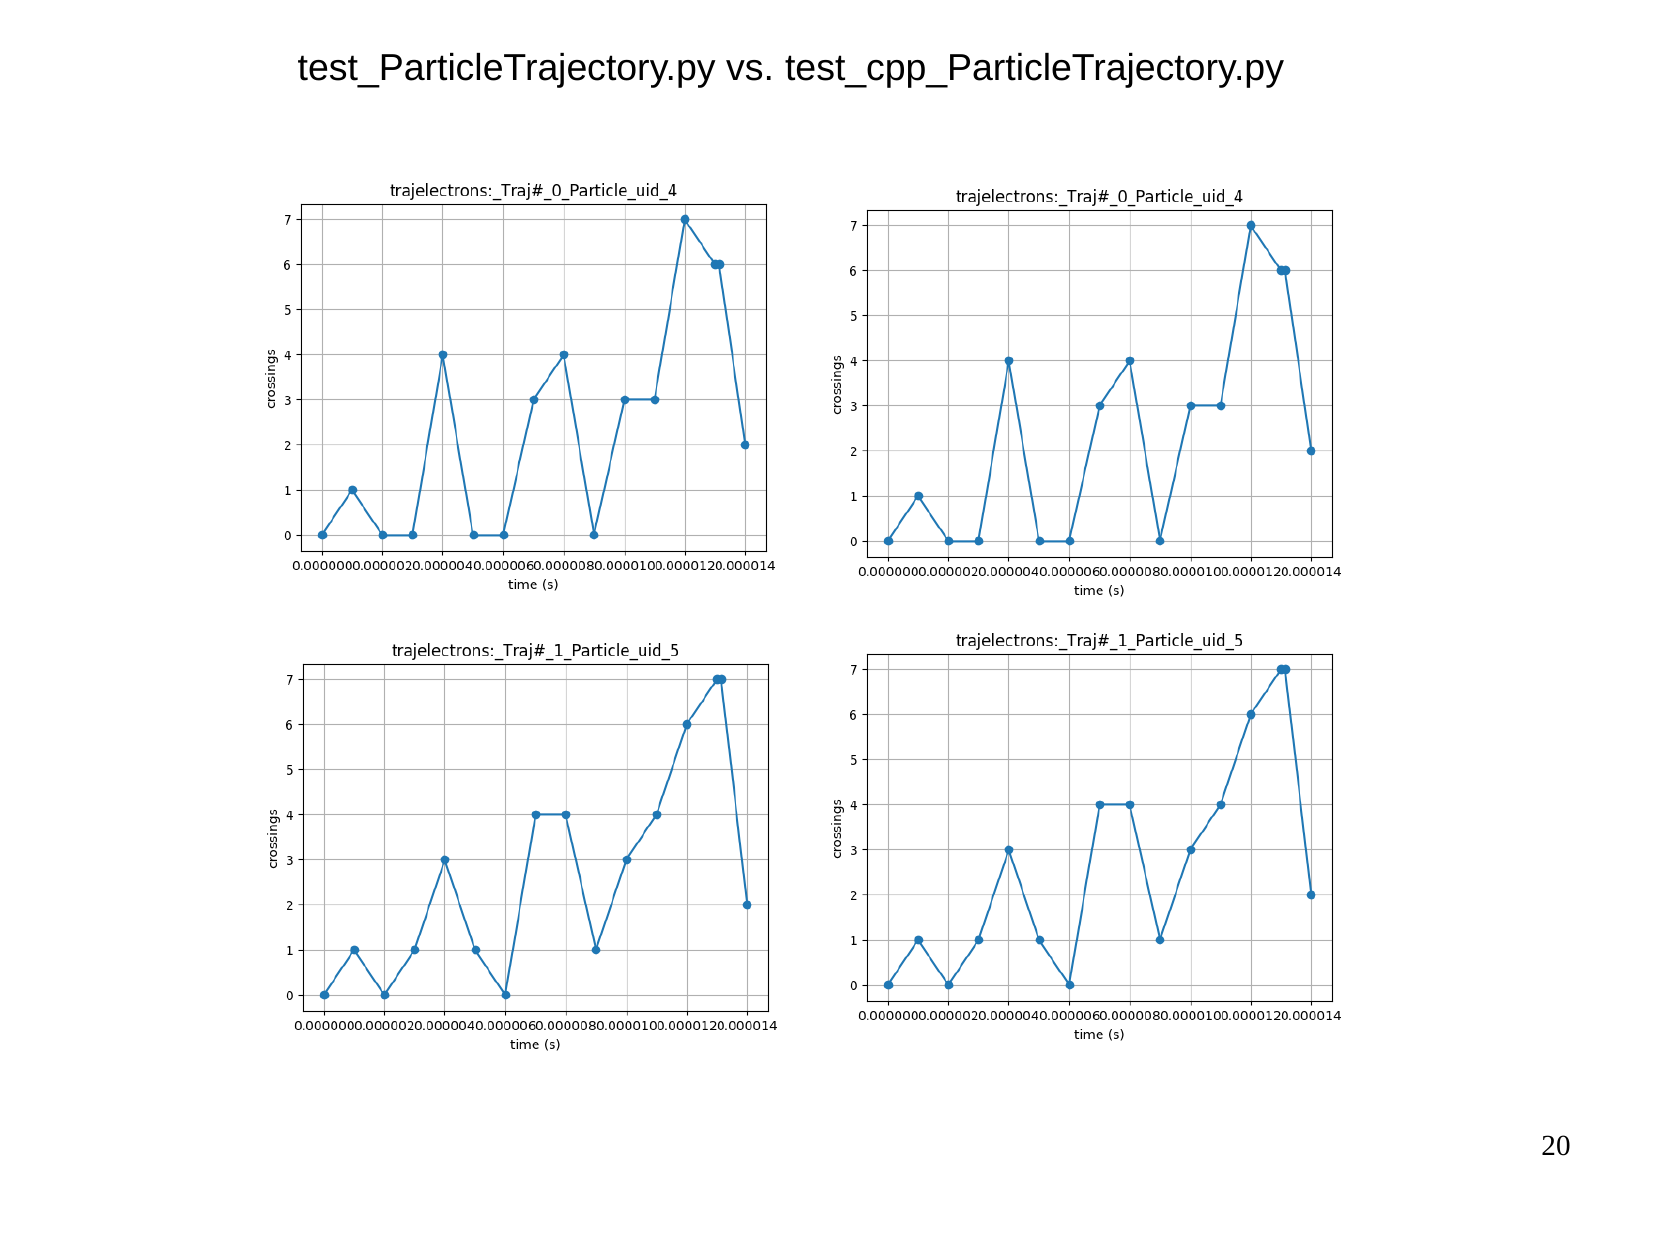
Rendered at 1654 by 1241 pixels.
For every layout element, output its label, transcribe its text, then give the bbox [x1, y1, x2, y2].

picture [225, 149, 1392, 1061]
text_box test_ParticleTrajectory.py vs. test_cpp_ParticleTrajectory.py [282, 38, 1376, 96]
